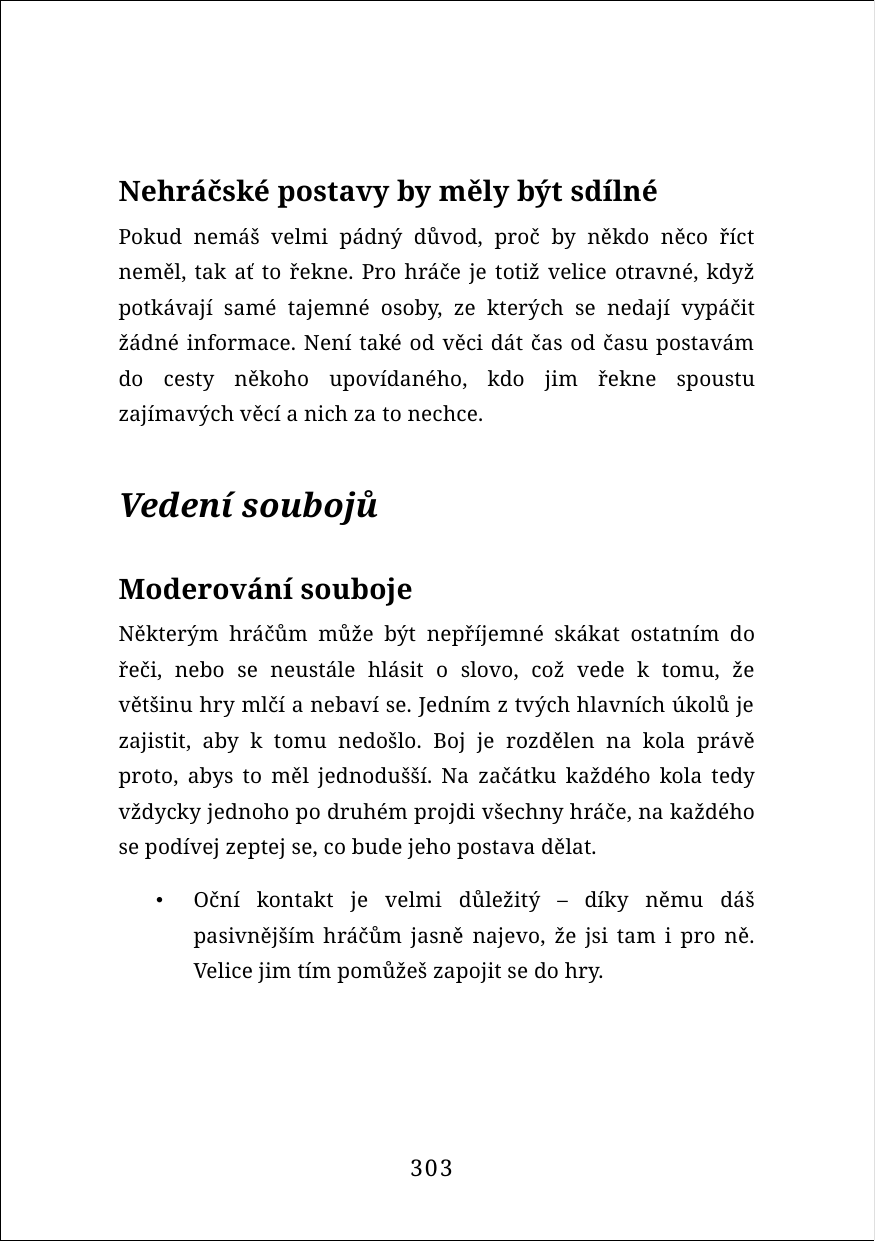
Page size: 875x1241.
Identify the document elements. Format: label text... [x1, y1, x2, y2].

subtitle Nehráčské postavy by měly být sdílné [118, 172, 756, 210]
list Oční kontakt je velmi důležitý – díky němu dáš pasivnějším hráčům jasně najevo, že jsi tam i pro ně. Velice jim tím pomůžeš zapojit se do hry. [156, 886, 756, 985]
subtitle Vedení soubojů [118, 482, 756, 528]
subtitle Moderování souboje [118, 569, 756, 607]
text Některým hráčům může být nepříjemné skákat ostatním do řeči, nebo se neustále hlásit o slovo, což vede k tomu, že většinu hry mlčí a nebaví se. Jedním z tvých hlavních úkolů je zajistit, aby k tomu nedošlo. Boj je rozdělen na kola právě proto, abys to měl jednodušší. Na začátku každého kola tedy vždycky jednoho po druhém projdi všechny hráče, na každého se podívej zeptej se, co bude jeho postava dělat. [118, 619, 756, 861]
text Pokud nemáš velmi pádný důvod, proč by někdo něco říct neměl, tak ať to řekne. Pro hráče je totiž velice otravné, když potkávají samé tajemné osoby, ze kterých se nedají vypáčit žádné informace. Není také od věci dát čas od času postavám do cesty někoho upovídaného, kdo jim řekne spoustu zajímavých věcí a nich za to nechce. [118, 222, 756, 428]
